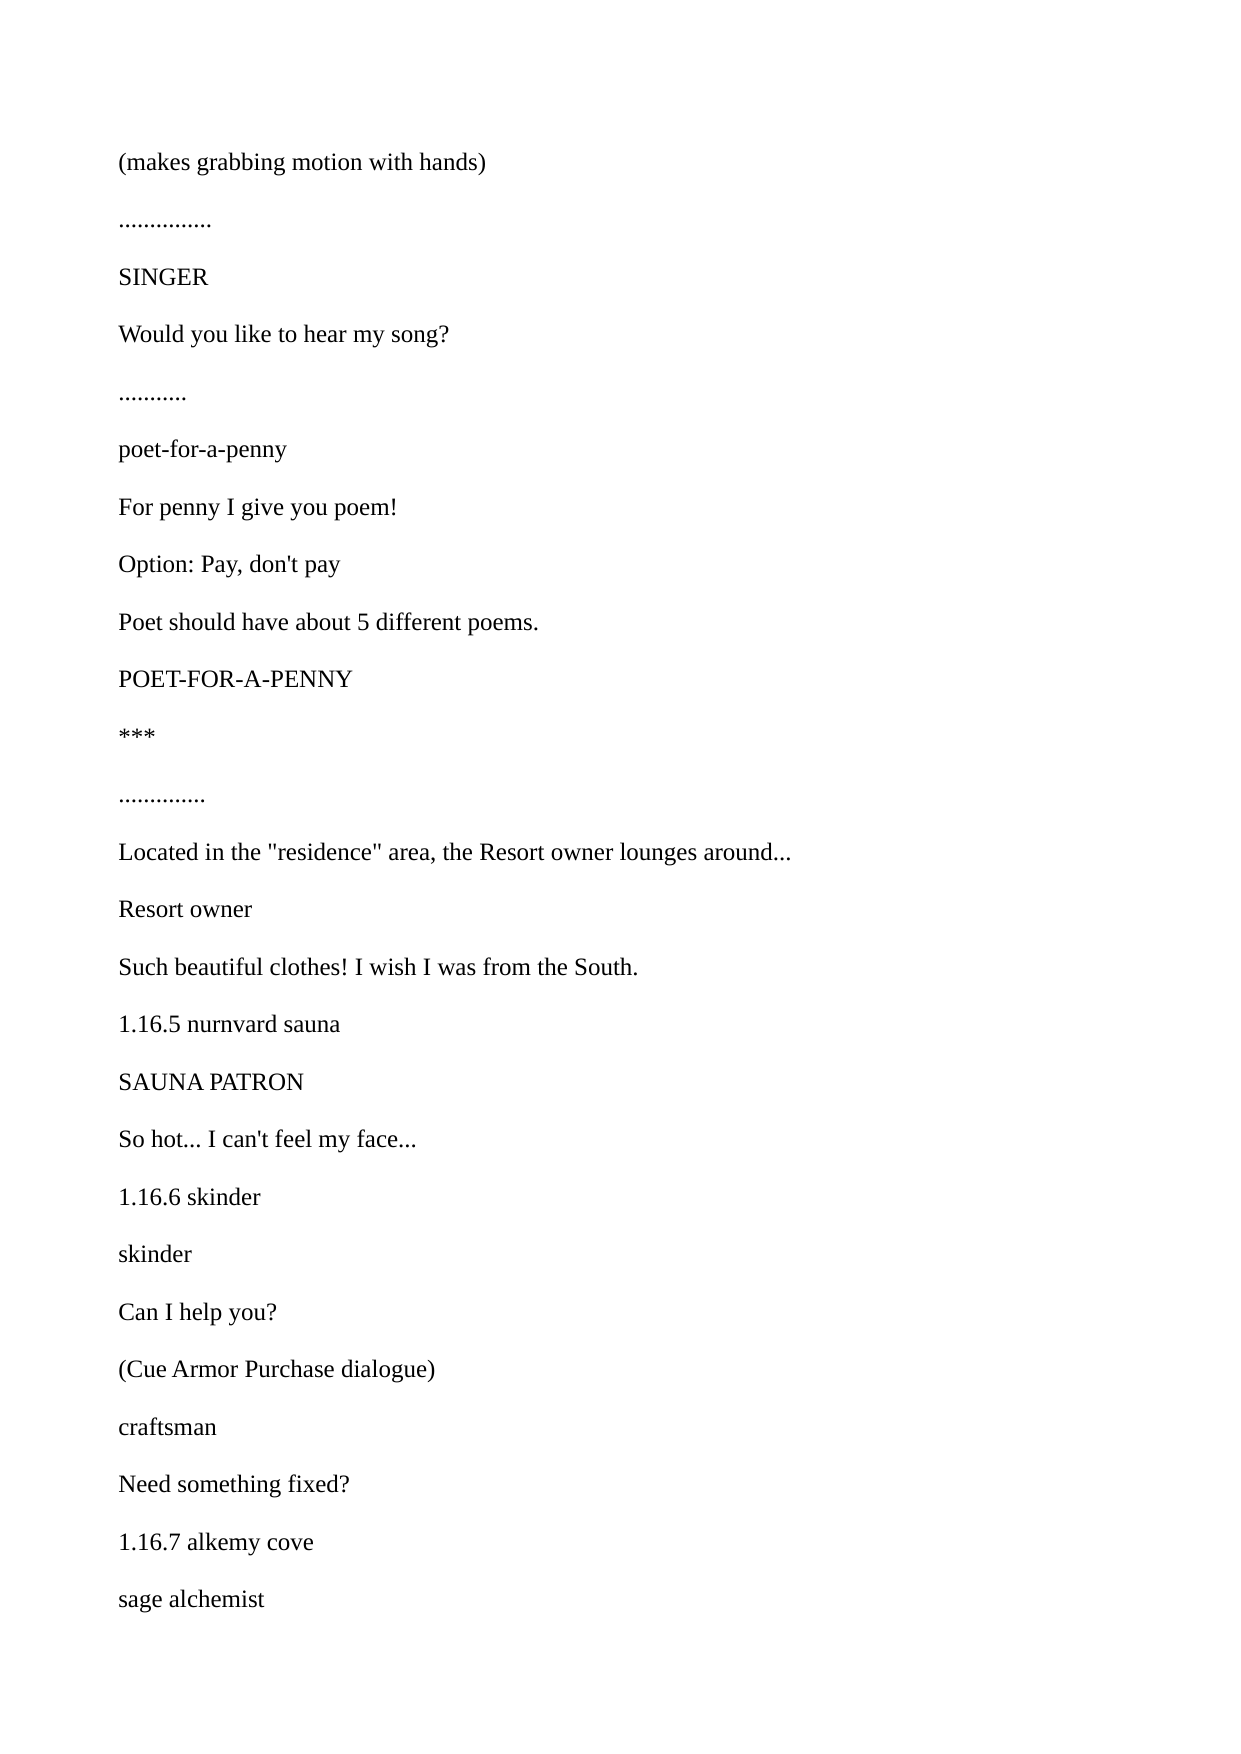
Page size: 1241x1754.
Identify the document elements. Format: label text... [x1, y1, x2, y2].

text craftsman [118, 1412, 1122, 1441]
text (Cue Armor Purchase dialogue) [118, 1354, 1122, 1383]
text .............. [118, 779, 1122, 808]
text skinder [118, 1239, 1122, 1268]
text Option: Pay, don't pay [118, 549, 1122, 578]
text For penny I give you poem! [118, 492, 1122, 521]
text (makes grabbing motion with hands) [118, 147, 1122, 176]
text ........... [118, 377, 1122, 406]
text Need something fixed? [118, 1469, 1122, 1498]
text POET-FOR-A-PENNY [118, 664, 1122, 693]
text 1.16.6 skinder [118, 1182, 1122, 1211]
text poet-for-a-penny [118, 434, 1122, 463]
text SINGER [118, 262, 1122, 291]
text *** [118, 722, 1122, 751]
text Resort owner [118, 894, 1122, 923]
text 1.16.7 alkemy cove [118, 1527, 1122, 1556]
text Such beautiful clothes! I wish I was from the South. [118, 952, 1122, 981]
text Poet should have about 5 different poems. [118, 607, 1122, 636]
text So hot... I can't feel my face... [118, 1124, 1122, 1153]
text Located in the "residence" area, the Resort owner lounges around... [118, 837, 1122, 866]
text Would you like to hear my song? [118, 319, 1122, 348]
text Can I help you? [118, 1297, 1122, 1326]
text ............... [118, 204, 1122, 233]
text SAUNA PATRON [118, 1067, 1122, 1096]
text 1.16.5 nurnvard sauna [118, 1009, 1122, 1038]
text sage alchemist [118, 1584, 1122, 1613]
